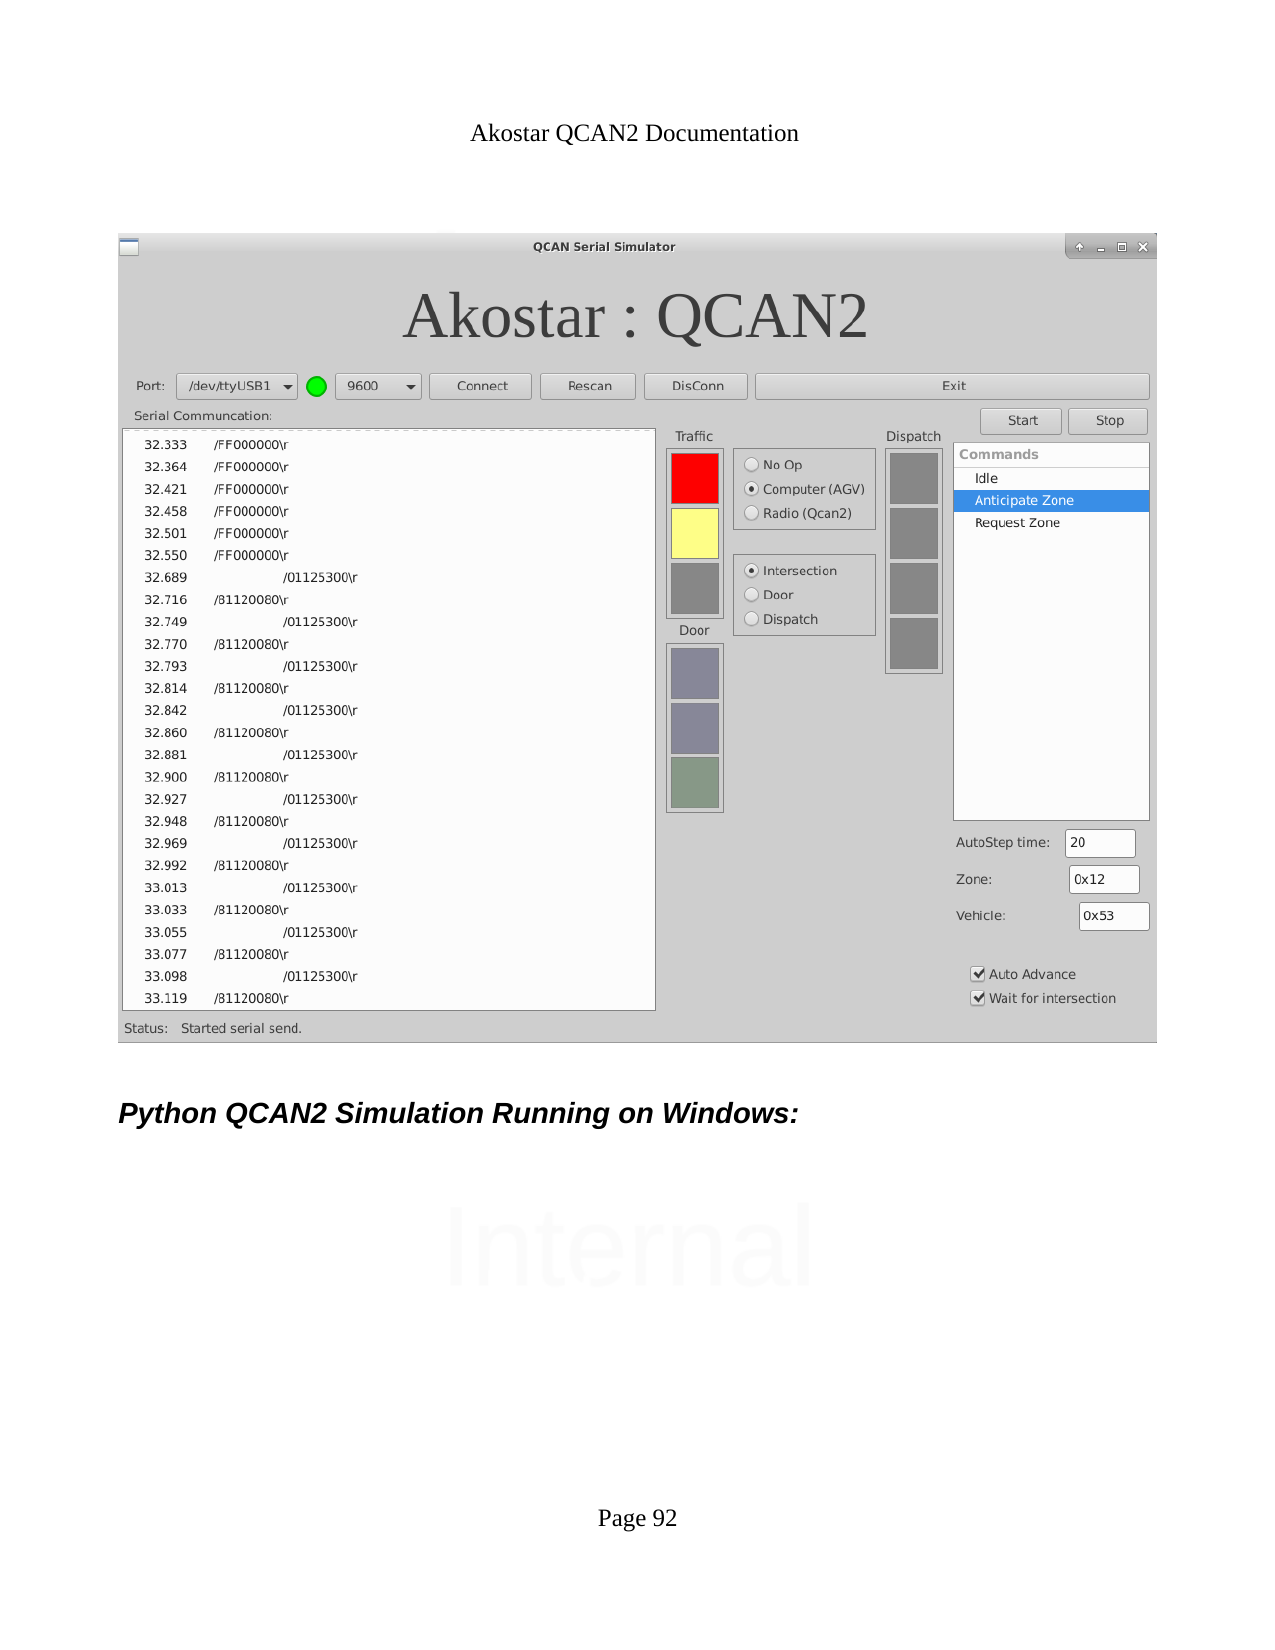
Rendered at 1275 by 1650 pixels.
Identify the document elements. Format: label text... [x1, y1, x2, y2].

picture [118, 233, 1157, 1043]
subtitle Python QCAN2 Simulation Running on Windows: [118, 1096, 1157, 1130]
